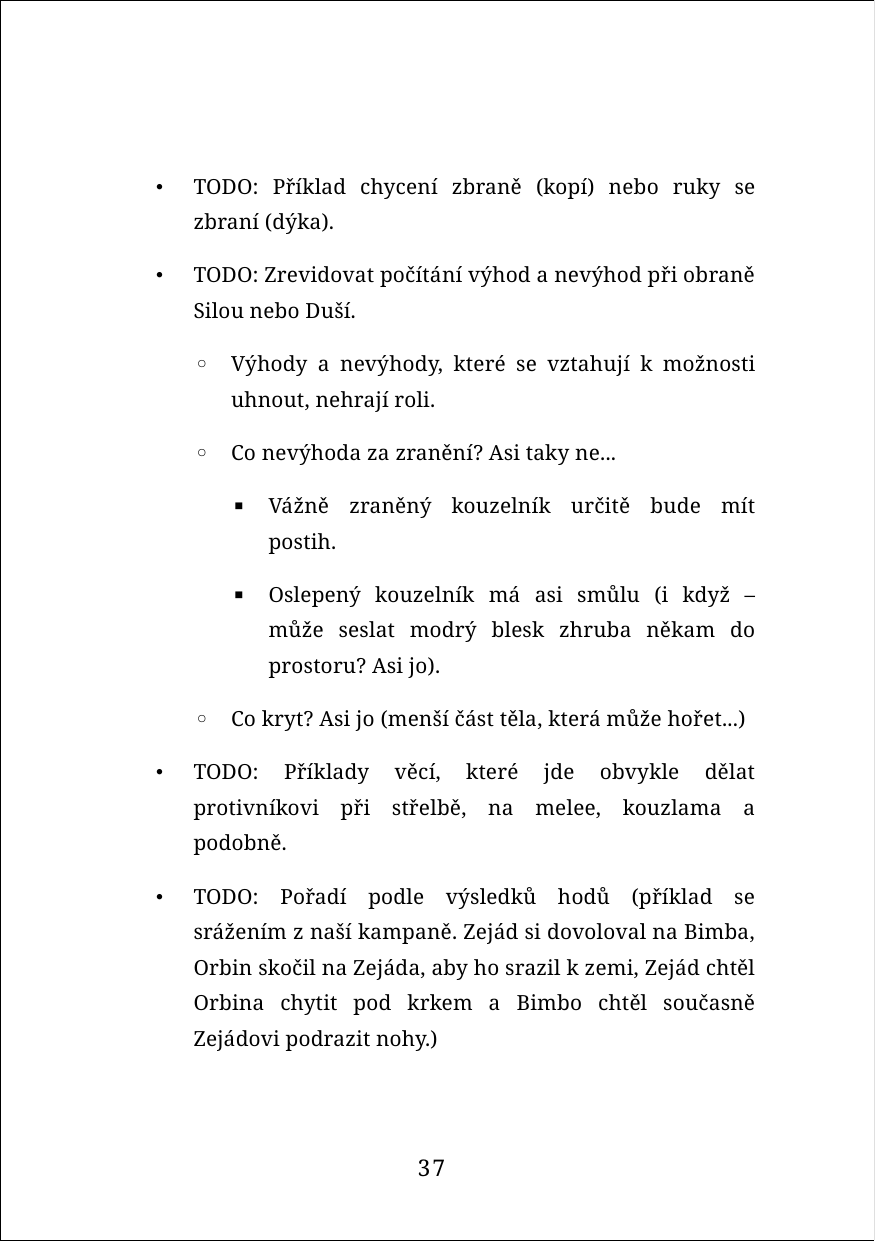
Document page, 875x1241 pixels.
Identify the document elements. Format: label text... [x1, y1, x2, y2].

list Oslepený kouzelník má asi smůlu (i když – může seslat modrý blesk zhruba někam do prostoru? Asi jo). [231, 580, 756, 679]
list TODO: Pořadí podle výsledků hodů (příklad se srážením z naší kampaně. Zejád si dovoloval na Bimba, Orbin skočil na Zejáda, aby ho srazil k zemi, Zejád chtěl Orbina chytit pod krkem a Bimbo chtěl současně Zejádovi podrazit nohy.) [156, 882, 756, 1052]
list TODO: Zrevidovat počítání výhod a nevýhod při obraně Silou nebo Duší. [156, 261, 756, 324]
list TODO: Příklad chycení zbraně (kopí) nebo ruky se zbraní (dýka). [156, 172, 756, 236]
list Co nevýhoda za zranění? Asi taky ne... [193, 438, 756, 466]
list Vážně zraněný kouzelník určitě bude mít postih. [231, 491, 756, 555]
list Co kryt? Asi jo (menší část těla, která může hořet...) [193, 704, 756, 733]
list TODO: Příklady věcí, které jde obvykle dělat protivníkovi při střelbě, na melee, kouzlama a podobně. [156, 757, 756, 857]
list Výhody a nevýhody, které se vztahují k možnosti uhnout, nehrají roli. [193, 349, 756, 413]
